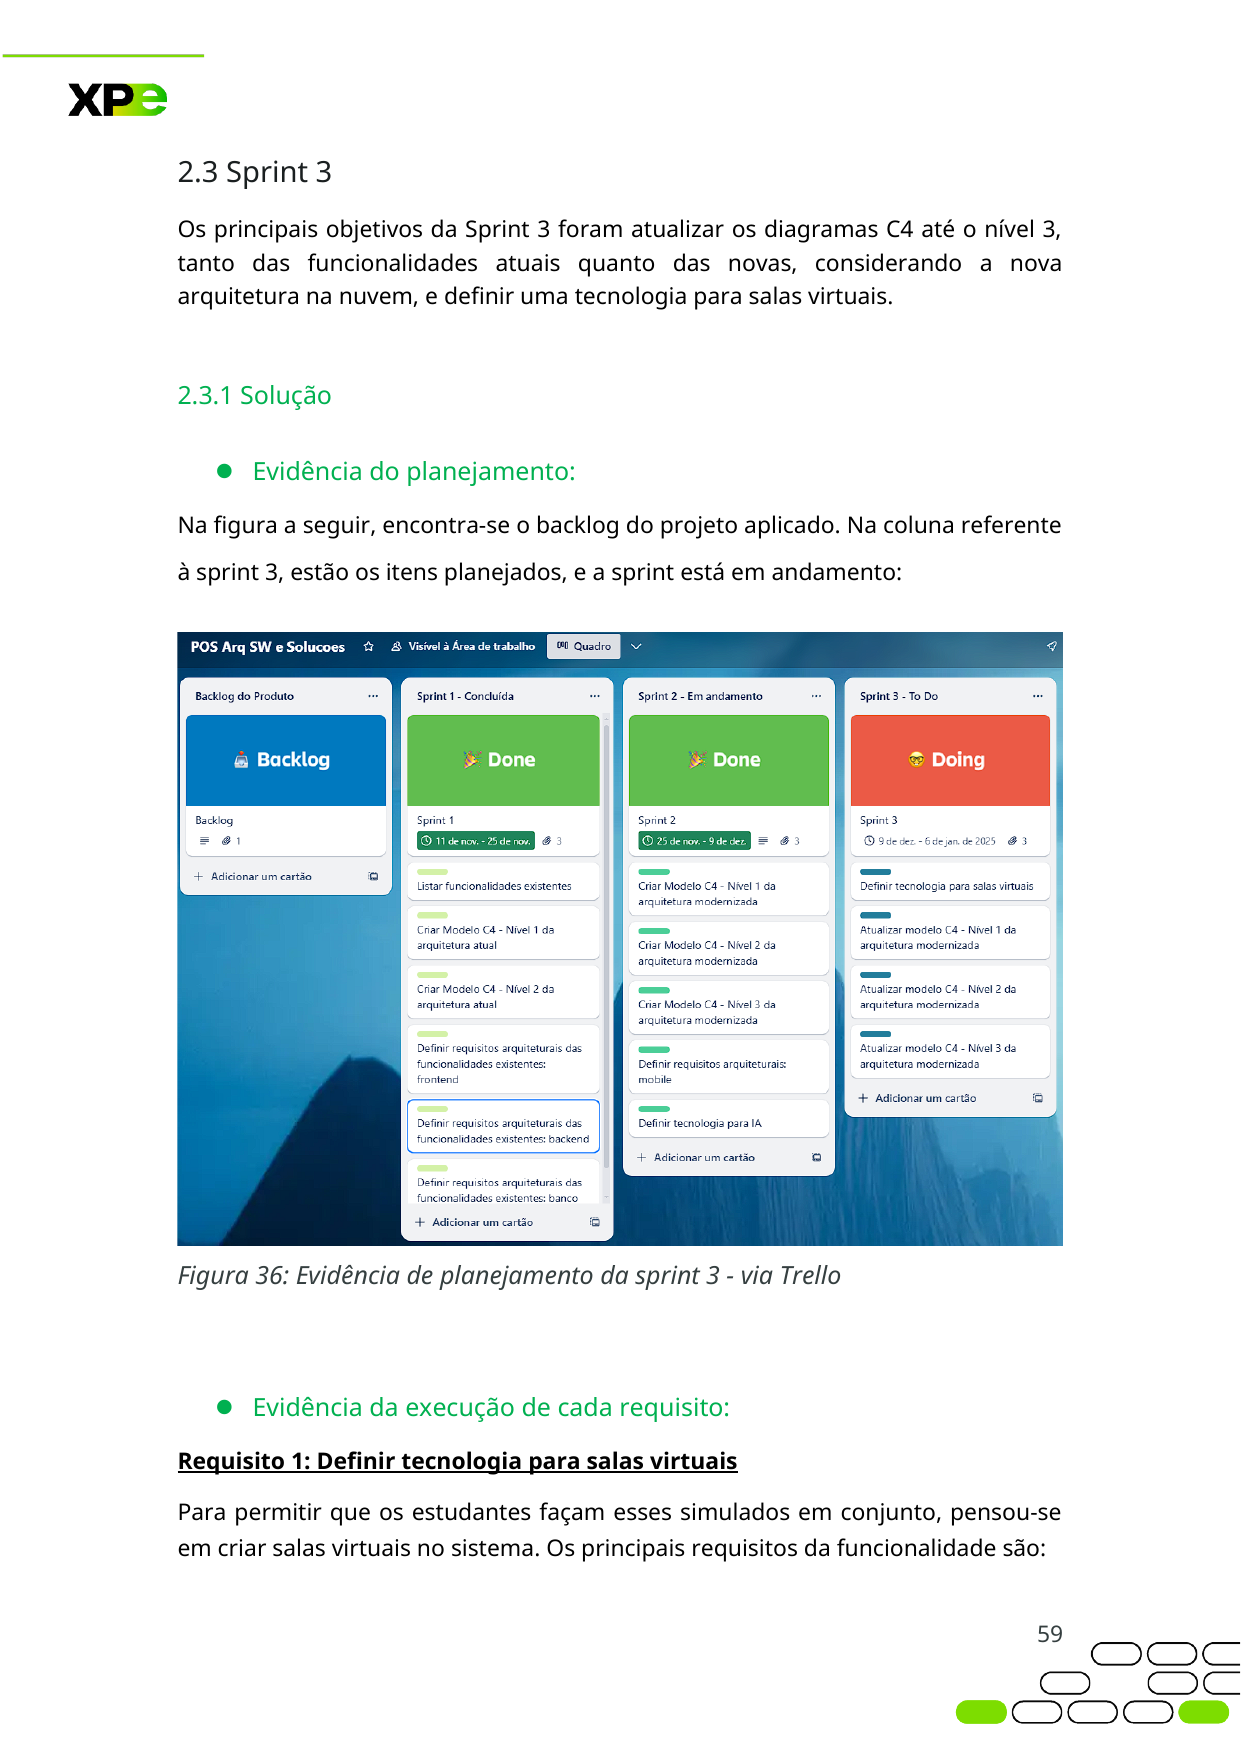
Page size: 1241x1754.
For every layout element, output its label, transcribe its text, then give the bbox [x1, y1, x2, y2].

subtitle 2.3.1 Solução [177, 378, 1063, 412]
picture [2, 51, 205, 148]
picture [250, 1109, 292, 1122]
text Figura 36: Evidência de planejamento da sprint 3 - via Trello [177, 1246, 1063, 1292]
subtitle Evidência do planejamento: [215, 454, 1063, 488]
text Requisito 1: Definir tecnologia para salas virtuais [177, 1445, 1063, 1476]
subtitle Evidência da execução de cada requisito: [215, 1390, 1063, 1424]
text Para permitir que os estudantes façam esses simulados em conjunto, pensou-se em criar salas virtuais no sistema. Os principais requisitos da funcionalidade são: [177, 1496, 1063, 1563]
text Os principais objetivos da Sprint 3 foram atualizar os diagramas C4 até o nível 3, tanto das funcionalidades atuais quanto das novas, considerando a nova arquitetura na nuvem, e definir uma tecnologia para salas virtuais. [177, 211, 1063, 311]
picture [177, 632, 1063, 1246]
text Na figura a seguir, encontra-se o backlog do projeto aplicado. Na coluna referente à sprint 3, estão os itens planejados, e a sprint está em andamento: [177, 509, 1063, 587]
picture [860, 1218, 867, 1226]
subtitle 2.3 Sprint 3 [177, 152, 1063, 191]
picture [955, 1642, 1241, 1724]
